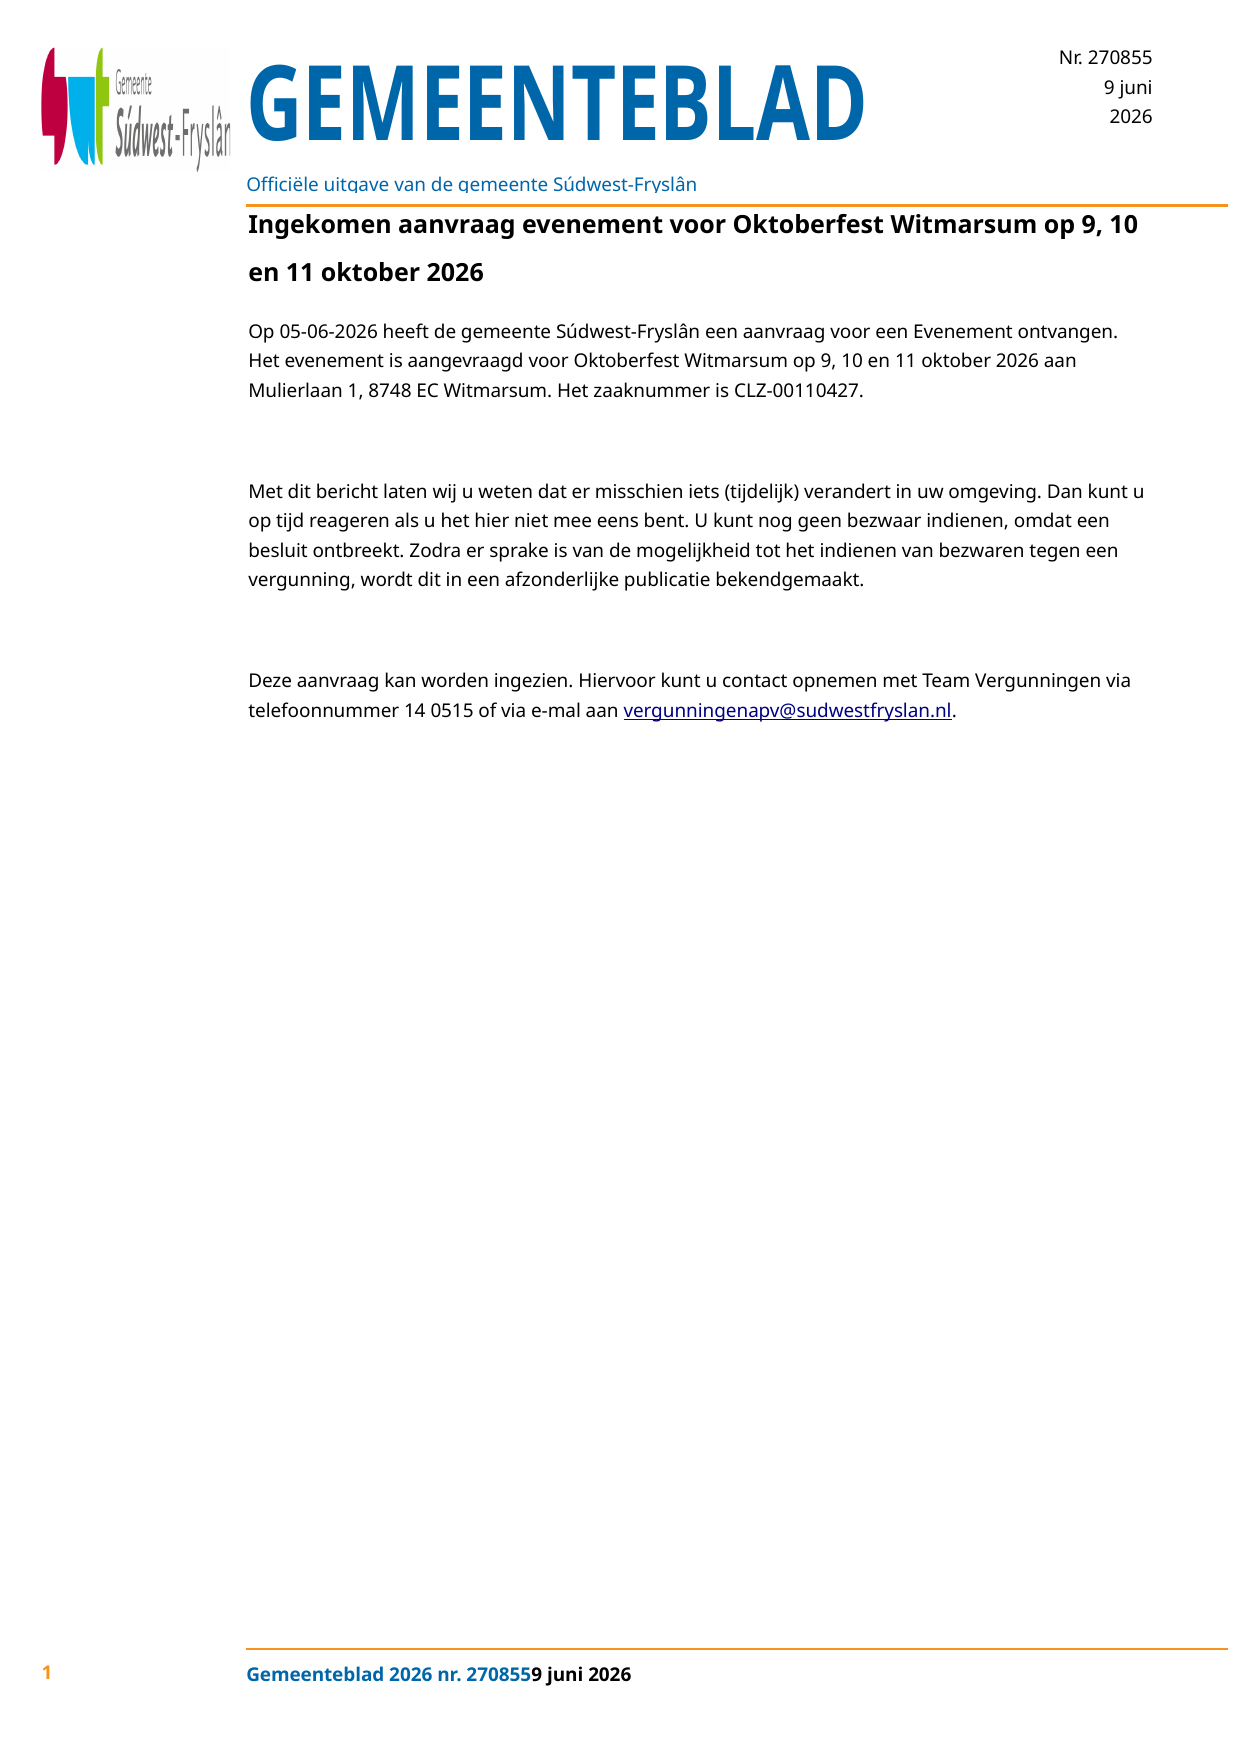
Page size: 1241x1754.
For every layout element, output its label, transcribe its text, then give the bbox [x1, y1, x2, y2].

text Met dit bericht laten wij u weten dat er misschien iets (tijdelijk) verandert in uw omgeving. Dan kunt u op tijd reageren als u het hier niet mee eens bent. U kunt nog geen bezwaar indienen, omdat een besluit ontbreekt. Zodra er sprake is van de mogelijkheid tot het indienen van bezwaren tegen een vergunning, wordt dit in een afzonderlijke publicatie bekendgemaakt. [248, 478, 1152, 592]
picture [41, 47, 231, 172]
text Deze aanvraag kan worden ingezien. Hiervoor kunt u contact opnemen met Team Vergunningen via telefoonnummer 14 0515 of via e-mal aan vergunningenapv@sudwestfryslan.nl. [248, 667, 1152, 723]
text Op 05-06-2026 heeft de gemeente Súdwest-Fryslân een aanvraag voor een Evenement ontvangen. Het evenement is aangevraagd voor Oktoberfest Witmarsum op 9, 10 en 11 oktober 2026 aan Mulierlaan 1, 8748 EC Witmarsum. Het zaaknummer is CLZ-00110427. [248, 318, 1152, 403]
text Ingekomen aanvraag evenement voor Oktoberfest Witmarsum op 9, 10 en 11 oktober 2026 [248, 207, 1152, 288]
